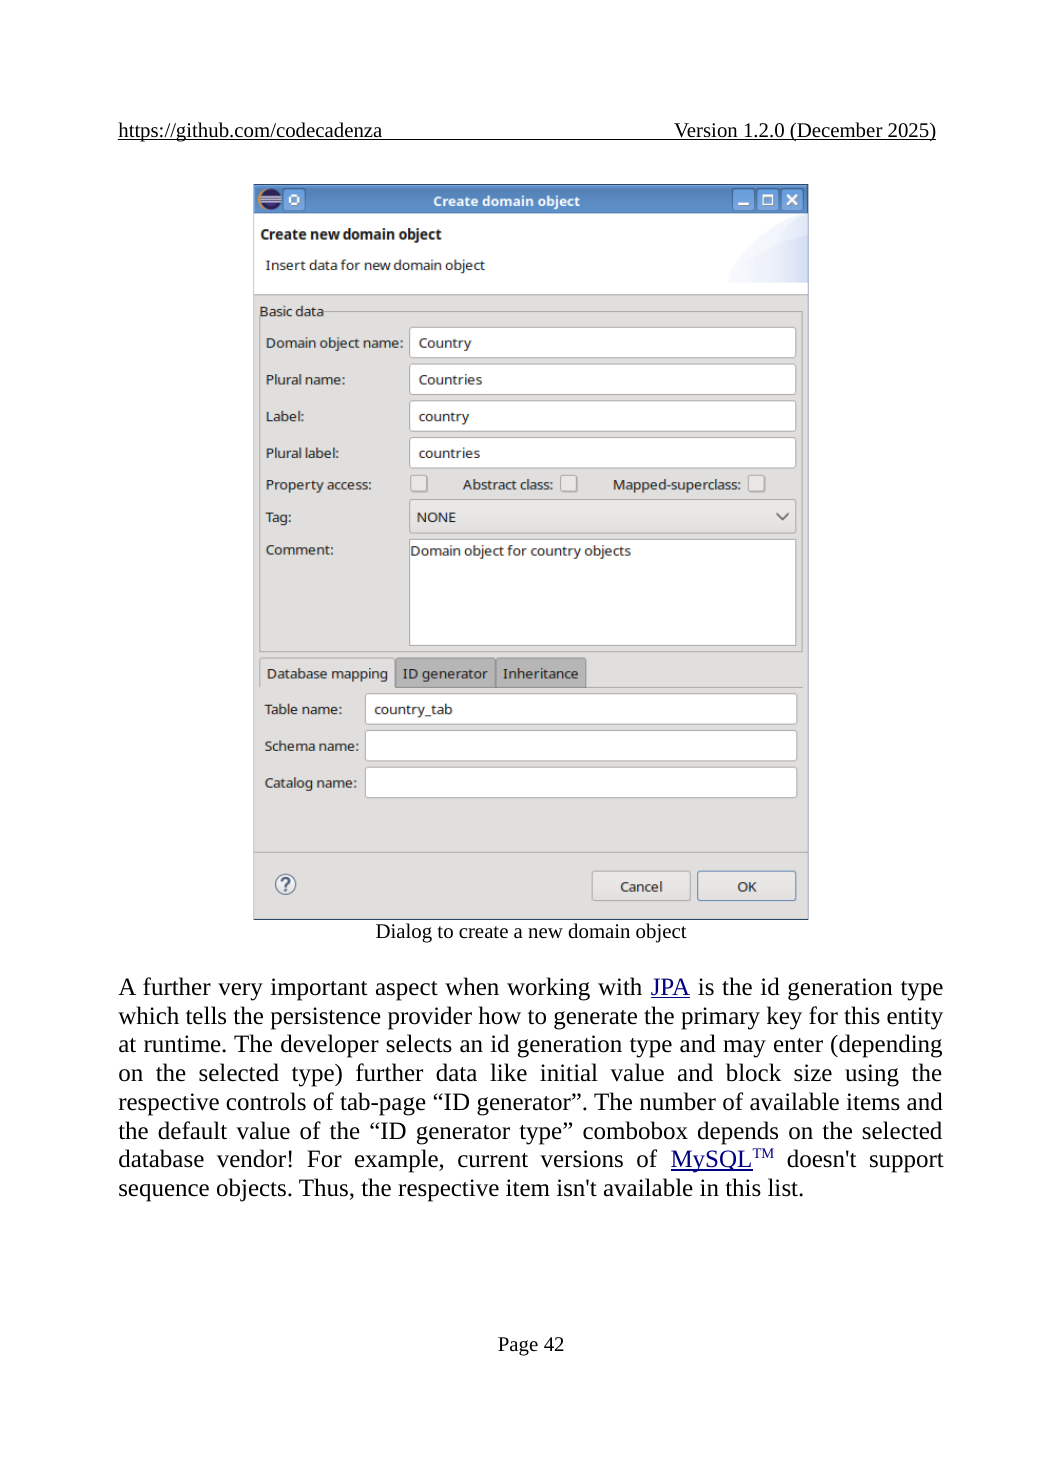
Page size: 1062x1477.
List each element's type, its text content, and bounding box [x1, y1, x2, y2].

text Dialog to create a new domain object [253, 920, 808, 943]
picture [253, 184, 809, 920]
text A further very important aspect when working with JPA is the id generation type which tells the persistence provider how to generate the primary key for this entity at runtime. The developer selects an id generation type and may enter (depending on the selected type) further data like initial value and block size using the respective controls of tab-page “ID generator”. The number of available items and the default value of the “ID generator type” combobox depends on the selected database vendor! For example, current versions of MySQLTM doesn't support sequence objects. Thus, the respective item isn't available in this list. [118, 972, 944, 1202]
